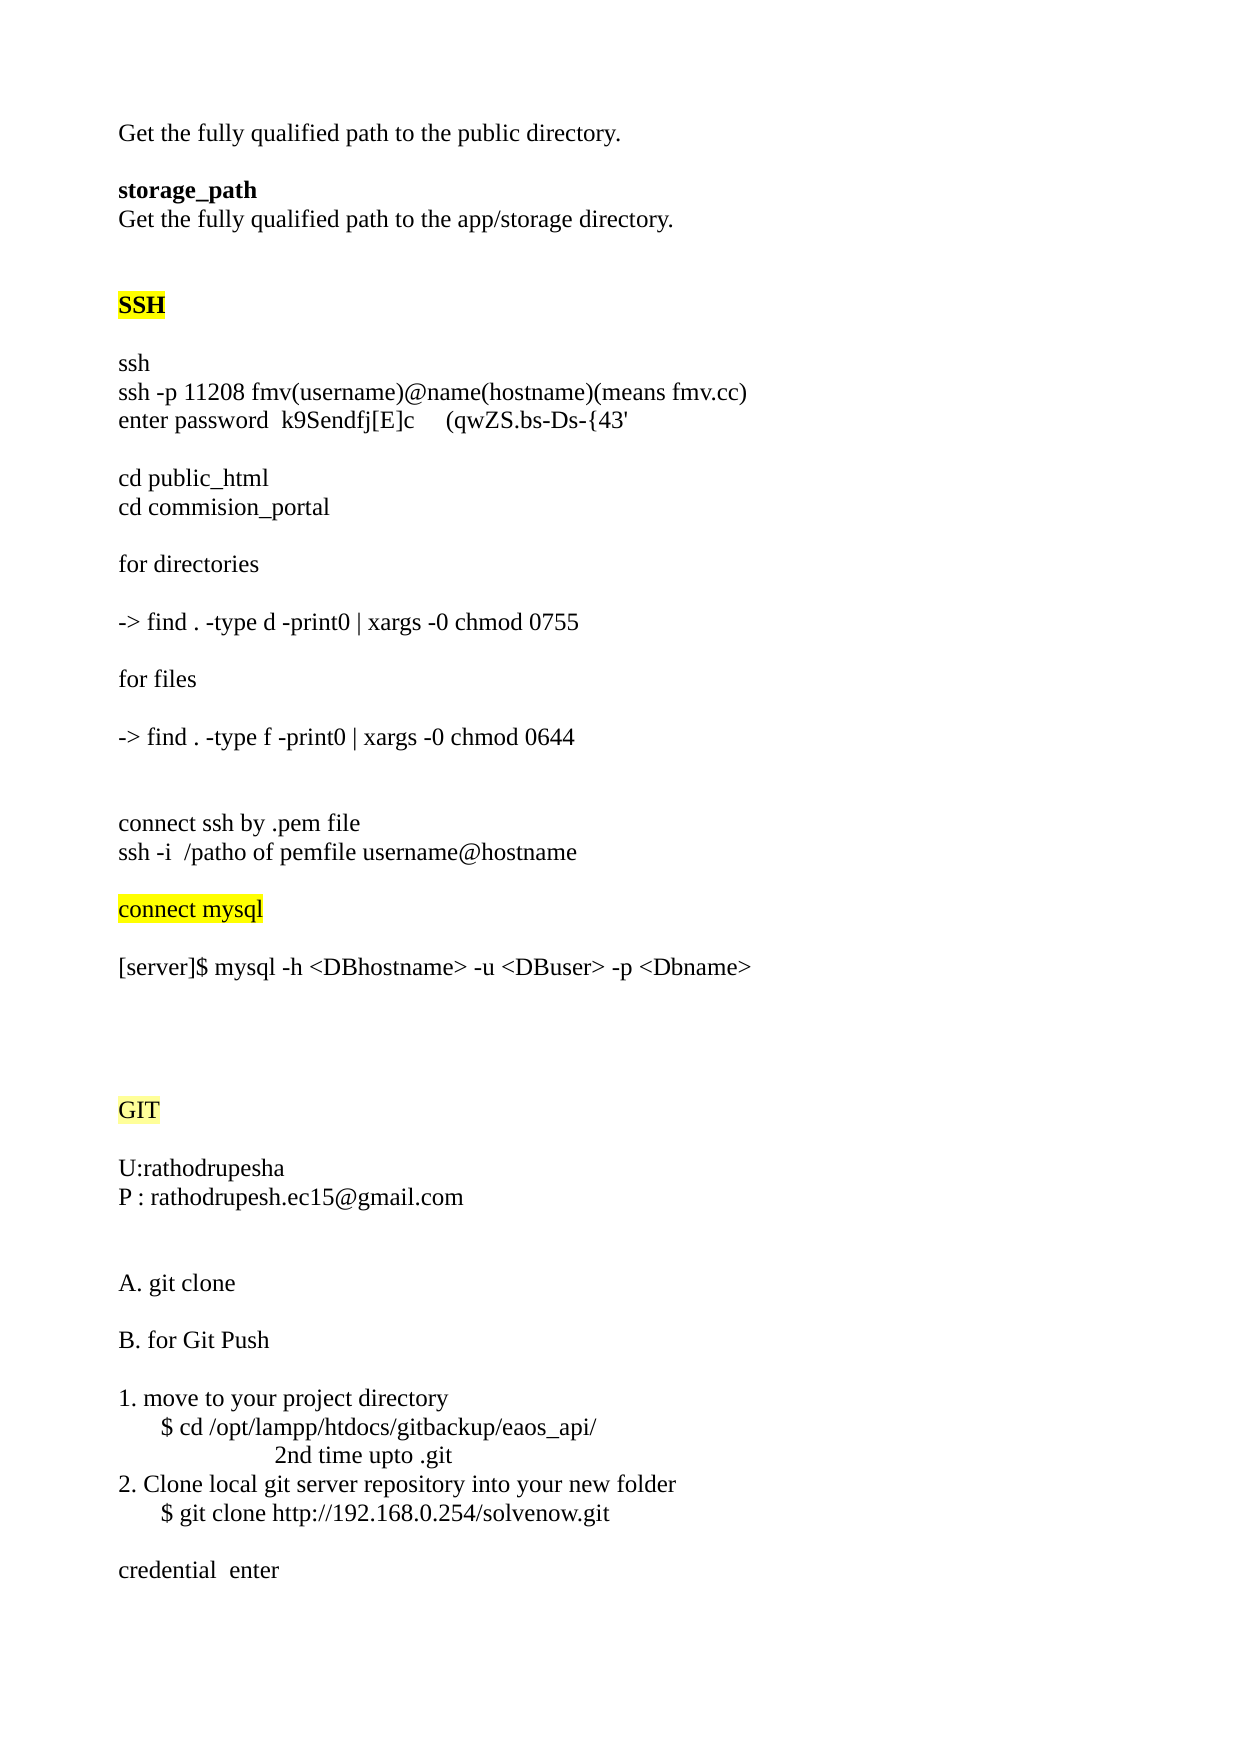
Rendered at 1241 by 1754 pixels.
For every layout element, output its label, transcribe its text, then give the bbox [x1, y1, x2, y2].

text 2. Clone local git server repository into your new folder [118, 1469, 1122, 1498]
text P : rathodrupesh.ec15@gmail.com [118, 1182, 1122, 1211]
text ssh -i /patho of pemfile username@hostname [118, 837, 1122, 866]
text Get the fully qualified path to the app/storage directory. [118, 204, 1122, 233]
text 2nd time upto .git [118, 1441, 1122, 1469]
text $ cd /opt/lampp/htdocs/gitbackup/eaos_api/ [118, 1412, 1122, 1441]
text SSH [118, 291, 1122, 319]
text A. git clone [118, 1268, 1122, 1297]
text U:rathodrupesha [118, 1153, 1122, 1182]
text B. for Git Push [118, 1326, 1122, 1354]
text connect ssh by .pem file [118, 808, 1122, 837]
text storage_path [118, 176, 1122, 204]
text GIT [118, 1096, 1122, 1124]
text -> find . -type f -print0 | xargs -0 chmod 0644 [118, 722, 1122, 751]
text connect mysql [118, 894, 1122, 923]
text 1. move to your project directory [118, 1383, 1122, 1412]
text cd public_html [118, 463, 1122, 492]
text for files [118, 664, 1122, 693]
text credential enter [118, 1556, 1122, 1584]
text for directories [118, 549, 1122, 578]
text [server]$ mysql -h <DBhostname> -u <DBuser> -p <Dbname> [118, 952, 1122, 981]
text ssh [118, 348, 1122, 377]
text Get the fully qualified path to the public directory. [118, 118, 1122, 147]
text -> find . -type d -print0 | xargs -0 chmod 0755 [118, 607, 1122, 636]
text cd commision_portal [118, 492, 1122, 521]
text ssh -p 11208 fmv(username)@name(hostname)(means fmv.cc) [118, 377, 1122, 406]
text $ git clone http://192.168.0.254/solvenow.git [118, 1498, 1122, 1527]
text enter password k9Sendfj[E]c (qwZS.bs-Ds-{43' [118, 406, 1122, 434]
